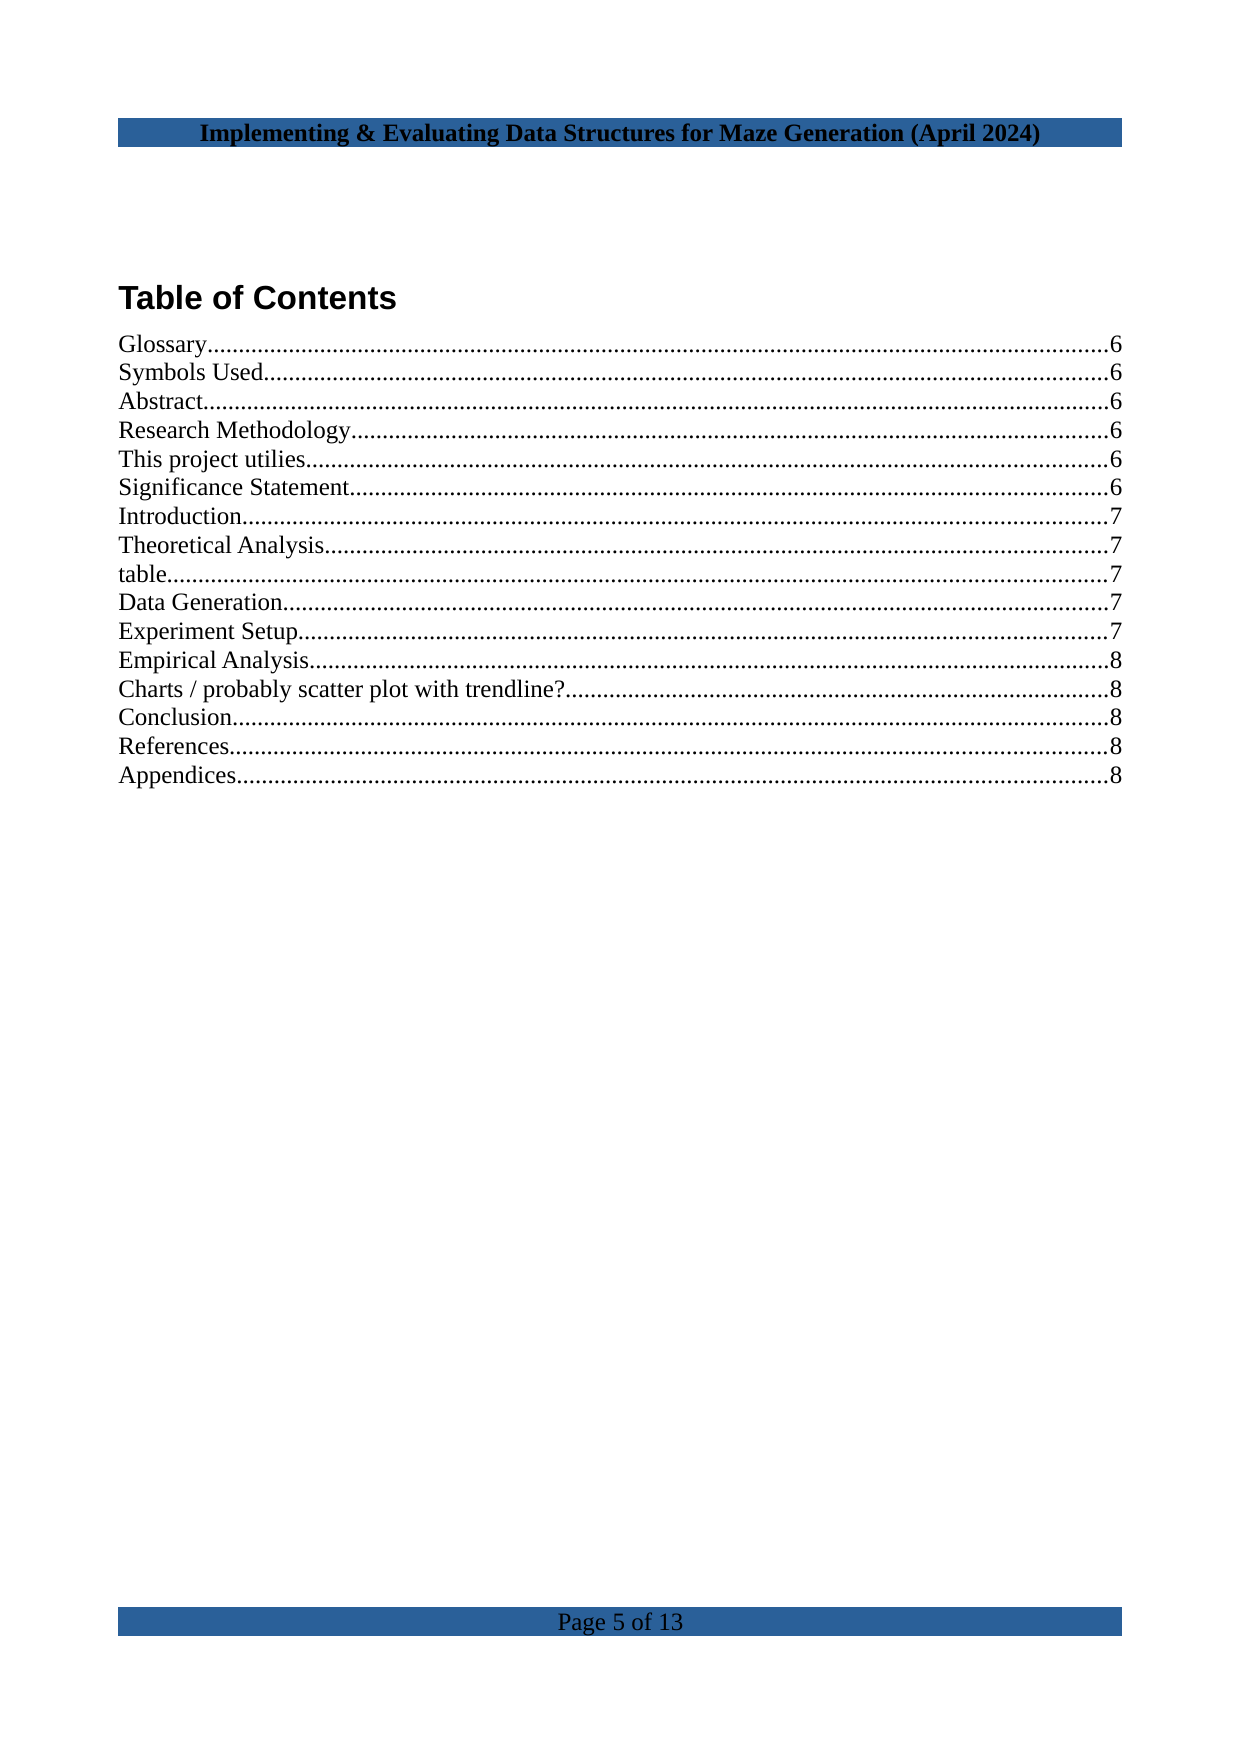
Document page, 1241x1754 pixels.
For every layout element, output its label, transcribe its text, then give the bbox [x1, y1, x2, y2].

text Charts / probably scatter plot with trendline? 8 [118, 674, 1122, 702]
text Appendices 8 [118, 760, 1122, 789]
text Significance Statement 6 [118, 472, 1122, 501]
subtitle Table of Contents [118, 278, 1122, 316]
text Research Methodology 6 [118, 415, 1122, 444]
text Experiment Setup 7 [118, 616, 1122, 645]
text Symbols Used 6 [118, 357, 1122, 386]
text Data Generation 7 [118, 587, 1122, 616]
text Introduction 7 [118, 501, 1122, 530]
text Abstract 6 [118, 386, 1122, 415]
text table 7 [118, 559, 1122, 587]
text This project utilies 6 [118, 444, 1122, 472]
text References 8 [118, 731, 1122, 760]
text Empirical Analysis 8 [118, 645, 1122, 674]
text Conclusion 8 [118, 702, 1122, 731]
text Theoretical Analysis 7 [118, 530, 1122, 559]
text Glossary 6 [118, 329, 1122, 357]
